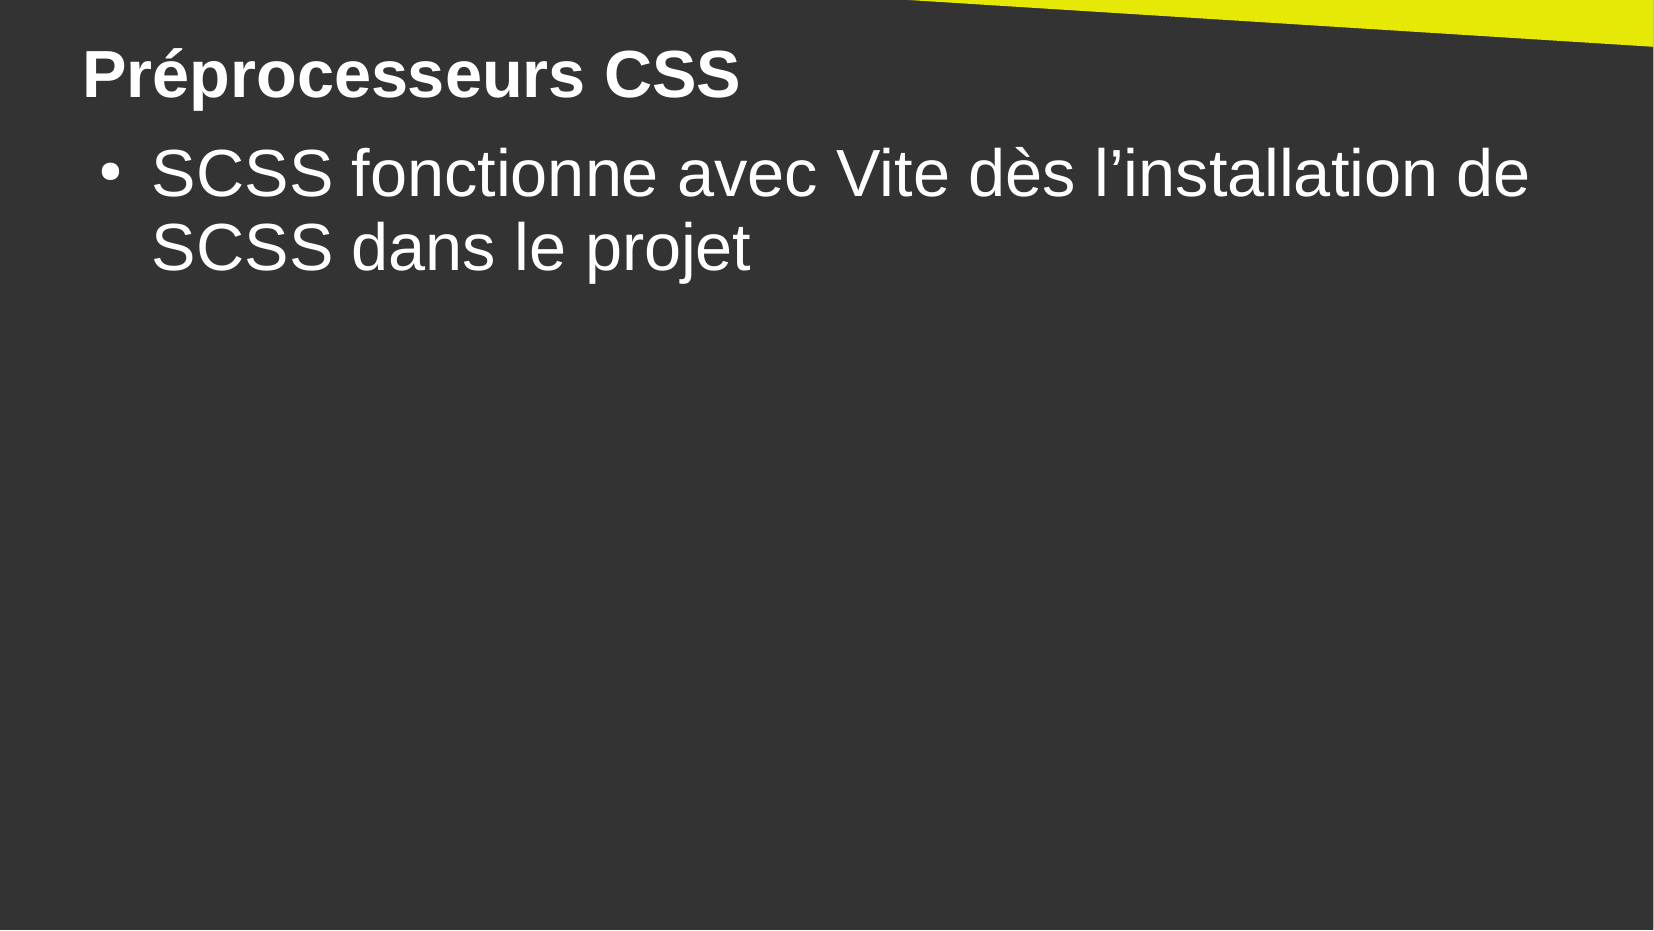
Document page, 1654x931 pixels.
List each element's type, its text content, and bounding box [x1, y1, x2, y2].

list SCSS fonctionne avec Vite dès l’installation de SCSS dans le projet [80, 135, 1620, 886]
title Préprocesseurs CSS [82, 37, 1571, 114]
text_box [908, 0, 1654, 47]
